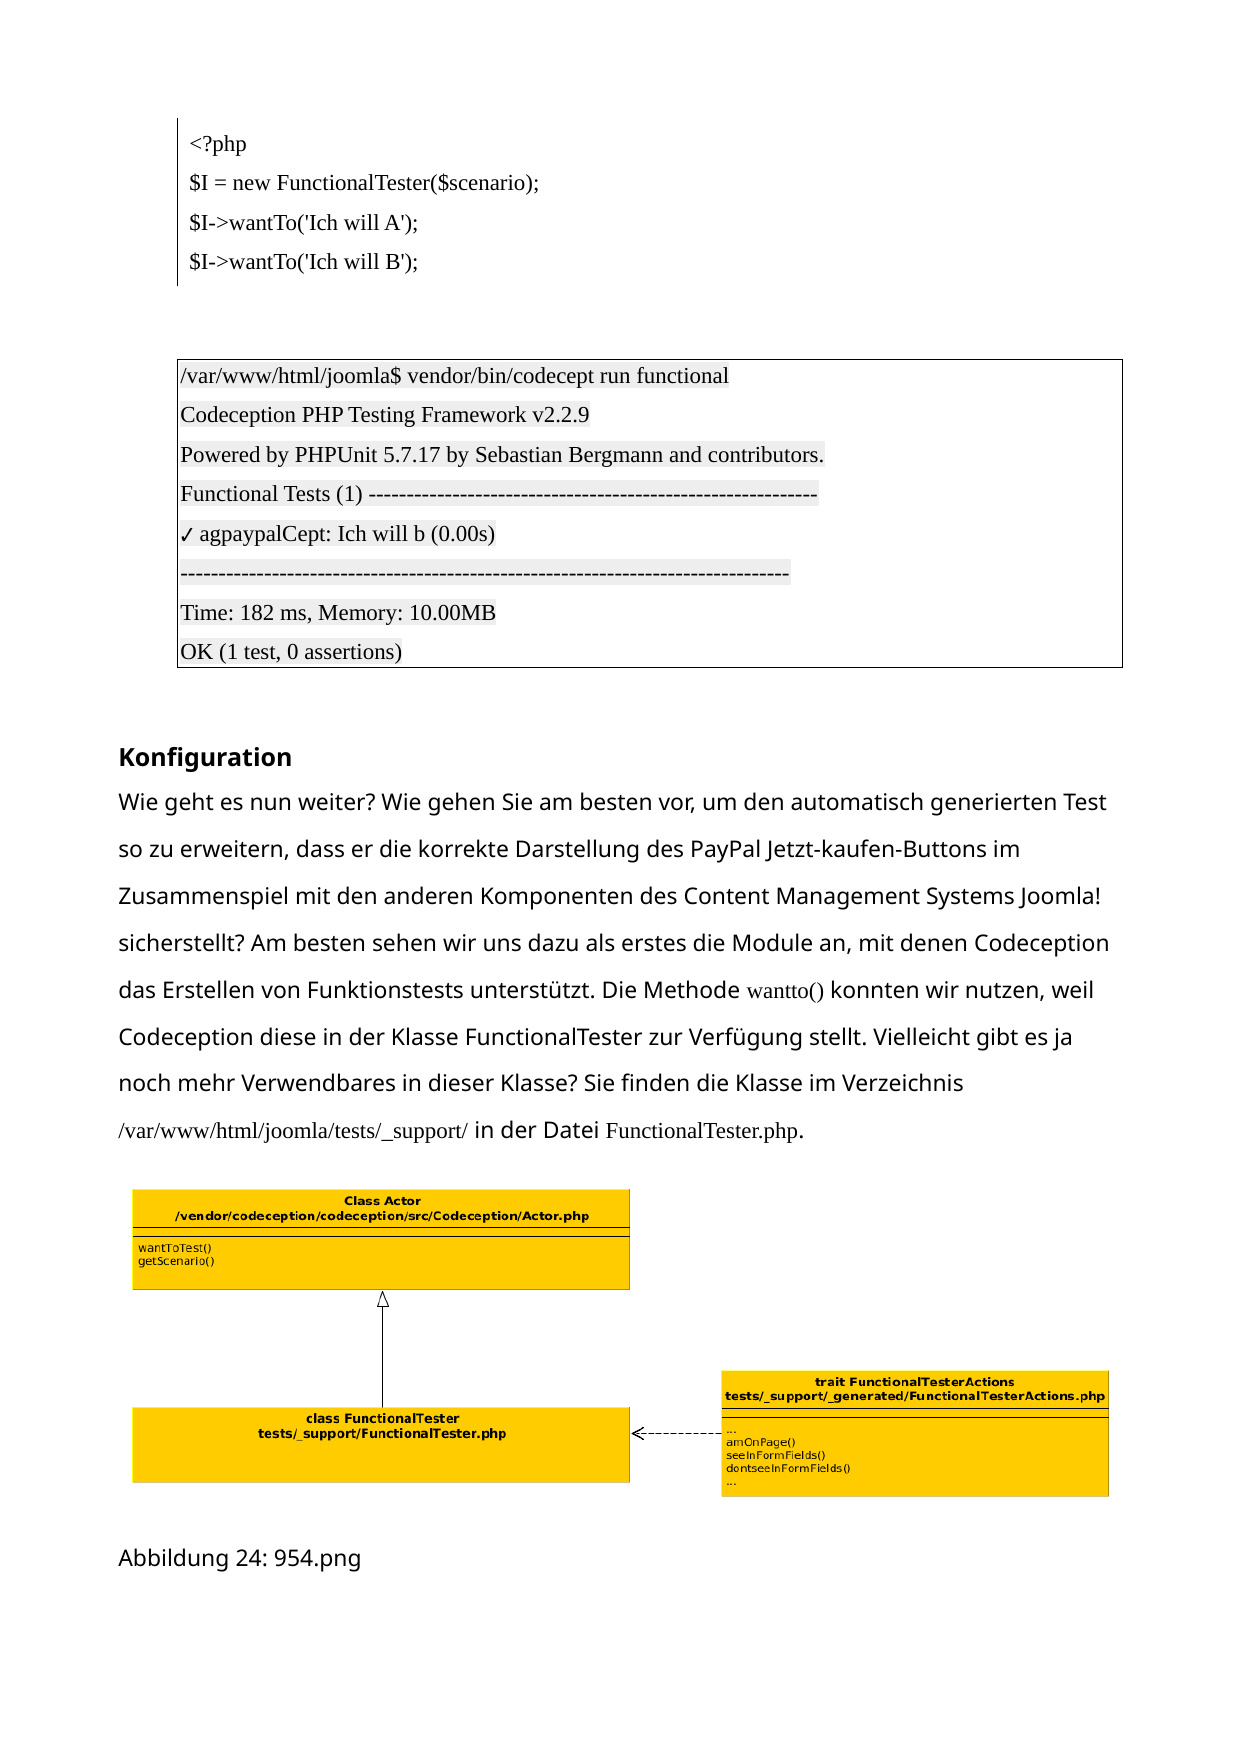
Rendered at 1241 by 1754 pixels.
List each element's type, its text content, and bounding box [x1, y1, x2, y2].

text Wie geht es nun weiter? Wie gehen Sie am besten vor, um den automatisch generierten Test so zu erweitern, dass er die korrekte Darstellung des PayPal Jetzt-kaufen-Buttons im Zusammenspiel mit den anderen Komponenten des Content Management Systems Joomla! sicherstellt? Am besten sehen wir uns dazu als erstes die Module an, mit denen Codeception das Erstellen von Funktionstests unterstützt. Die Methode wantto() konnten wir nutzen, weil Codeception diese in der Klasse FunctionalTester zur Verfügung stellt. Vielleicht gibt es ja noch mehr Verwendbares in dieser Klasse? Sie finden die Klasse im Verzeichnis /var/www/html/joomla/tests/_support/ in der Datei FunctionalTester.php. [118, 786, 1122, 1146]
subtitle Konfiguration [118, 739, 1122, 774]
picture [118, 1175, 1123, 1511]
text /var/www/html/joomla$ vendor/bin/codecept run functional Codeception PHP Testing Framework v2.2.9 Powered by PHPUnit 5.7.17 by Sebastian Bergmann and contributors. Functional Tests (1) ----------------------------------------------------------- ✔ agpaypalCept: Ich will b (0.00s) -------------------------------------------------------------------------------- Time: 182 ms, Memory: 10.00MB OK (1 test, 0 assertions) [178, 360, 1122, 667]
text Abbildung 24: 954.png [118, 1511, 1122, 1573]
text <?php $I = new FunctionalTester($scenario); $I->wantTo('Ich will A'); $I->wantTo('Ich will B'); [178, 118, 1122, 286]
